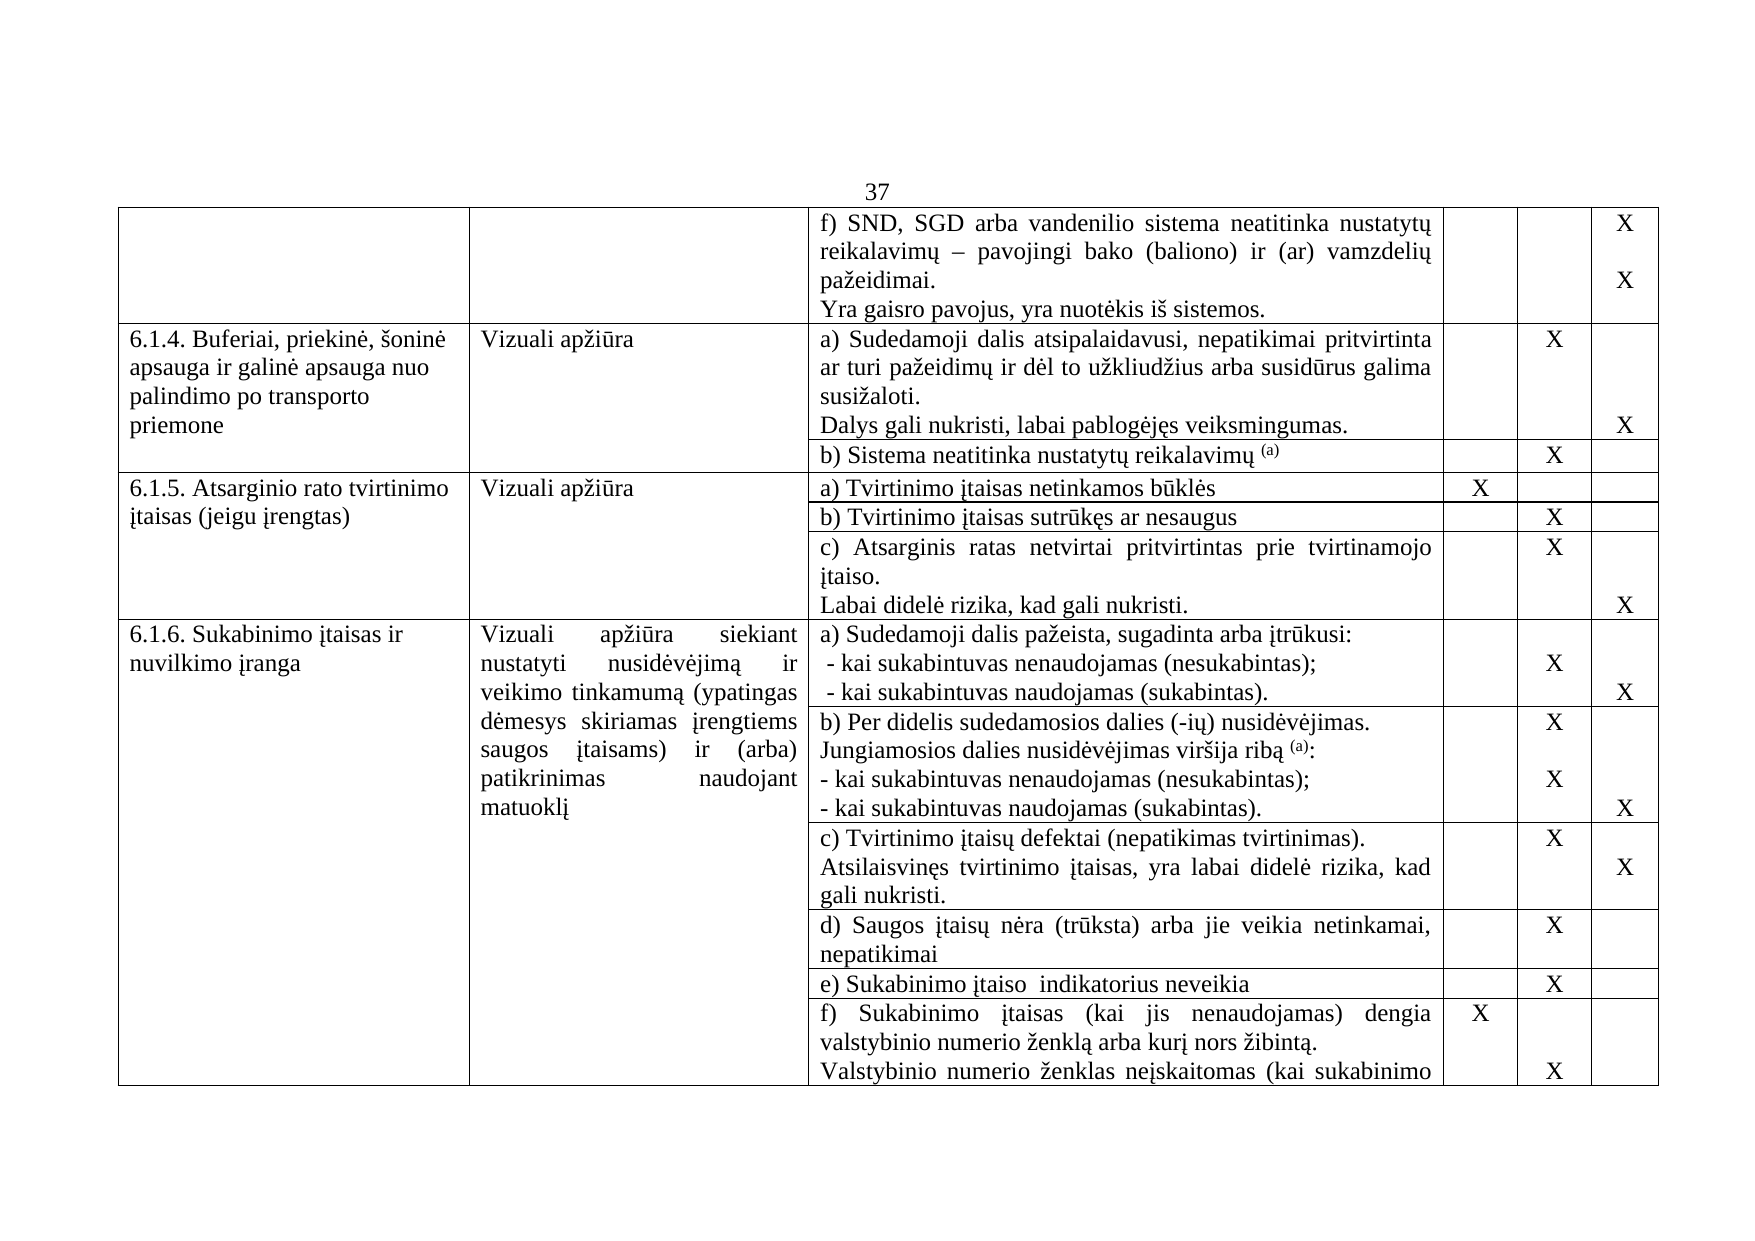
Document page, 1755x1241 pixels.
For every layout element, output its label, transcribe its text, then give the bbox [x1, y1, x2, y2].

table_cell X [1518, 324, 1591, 439]
table_cell X [1518, 999, 1591, 1085]
table_cell [1444, 324, 1517, 439]
table_cell [1444, 969, 1517, 997]
table_cell [1592, 910, 1658, 968]
table_cell [1444, 823, 1517, 909]
table_cell [1444, 910, 1517, 968]
table_cell X [1444, 473, 1517, 501]
table_cell a) Sudedamoji dalis pažeista, sugadinta arba įtrūkusi: - kai sukabintuvas nenaudojamas (nesukabintas); - kai sukabintuvas naudojamas (sukabintas). [809, 620, 1443, 706]
table_cell [1592, 440, 1658, 472]
table_cell [470, 208, 808, 323]
table_cell [1444, 620, 1517, 706]
table_cell 6.1.6. Sukabinimo įtaisas ir nuvilkimo įranga [119, 620, 469, 1085]
table_cell X [1518, 910, 1591, 968]
table_cell a) Sudedamoji dalis atsipalaidavusi, nepatikimai pritvirtinta ar turi pažeidimų ir dėl to užkliudžius arba susidūrus galima susižaloti. Dalys gali nukristi, labai pablogėjęs veiksmingumas. [809, 324, 1443, 439]
table_cell X [1518, 823, 1591, 909]
table_cell c) Tvirtinimo įtaisų defektai (nepatikimas tvirtinimas). Atsilaisvinęs tvirtinimo įtaisas, yra labai didelė rizika, kad gali nukristi. [809, 823, 1443, 909]
table_cell [1444, 208, 1517, 323]
table_cell X [1518, 532, 1591, 618]
table_cell a) Tvirtinimo įtaisas netinkamos būklės [809, 473, 1443, 501]
table_cell X [1518, 440, 1591, 472]
table_cell X [1518, 620, 1591, 706]
table_cell 6.1.4. Buferiai, priekinė, šoninė apsauga ir galinė apsauga nuo palindimo po transporto priemone [119, 324, 469, 472]
table_cell [1592, 473, 1658, 501]
table_cell X [1592, 532, 1658, 618]
table_cell [119, 208, 469, 323]
table_cell X [1592, 620, 1658, 706]
table_cell [1444, 532, 1517, 618]
table_cell [1592, 969, 1658, 997]
table_cell b) Per didelis sudedamosios dalies (-ių) nusidėvėjimas. Jungiamosios dalies nusidėvėjimas viršija ribą (a): - kai sukabintuvas nenaudojamas (nesukabintas); - kai sukabintuvas naudojamas (sukabintas). [809, 707, 1443, 822]
table_cell [1444, 503, 1517, 531]
table_cell [1518, 473, 1591, 501]
table_cell d) Saugos įtaisų nėra (trūksta) arba jie veikia netinkamai, nepatikimai [809, 910, 1443, 968]
table_cell b) Tvirtinimo įtaisas sutrūkęs ar nesaugus [809, 503, 1443, 531]
table_cell c) Atsarginis ratas netvirtai pritvirtintas prie tvirtinamojo įtaiso. Labai didelė rizika, kad gali nukristi. [809, 532, 1443, 618]
table_cell [1592, 999, 1658, 1085]
table_cell X [1518, 503, 1591, 531]
table_cell f) SND, SGD arba vandenilio sistema neatitinka nustatytų reikalavimų – pavojingi bako (baliono) ir (ar) vamzdelių pažeidimai. Yra gaisro pavojus, yra nuotėkis iš sistemos. [809, 208, 1443, 323]
table_cell X [1444, 999, 1517, 1085]
table_cell X [1592, 707, 1658, 822]
table_cell [1444, 440, 1517, 472]
table_cell X [1592, 823, 1658, 909]
table_cell X X [1592, 208, 1658, 323]
table_cell 6.1.5. Atsarginio rato tvirtinimo įtaisas (jeigu įrengtas) [119, 473, 469, 618]
table_cell b) Sistema neatitinka nustatytų reikalavimų (a) [809, 440, 1443, 472]
table_cell Vizuali apžiūra siekiant nustatyti nusidėvėjimą ir veikimo tinkamumą (ypatingas dėmesys skiriamas įrengtiems saugos įtaisams) ir (arba) patikrinimas naudojant matuoklį [470, 620, 808, 1085]
table_cell Vizuali apžiūra [470, 324, 808, 472]
table_cell X [1592, 324, 1658, 439]
table_cell X [1518, 969, 1591, 997]
table_cell e) Sukabinimo įtaiso indikatorius neveikia [809, 969, 1443, 997]
table_cell [1518, 208, 1591, 323]
table_cell [1444, 707, 1517, 822]
table_cell f) Sukabinimo įtaisas (kai jis nenaudojamas) dengia valstybinio numerio ženklą arba kurį nors žibintą. Valstybinio numerio ženklas neįskaitomas (kai sukabinimo [809, 999, 1443, 1085]
table_cell X X [1518, 707, 1591, 822]
table_cell [1592, 503, 1658, 531]
table_cell Vizuali apžiūra [470, 473, 808, 618]
